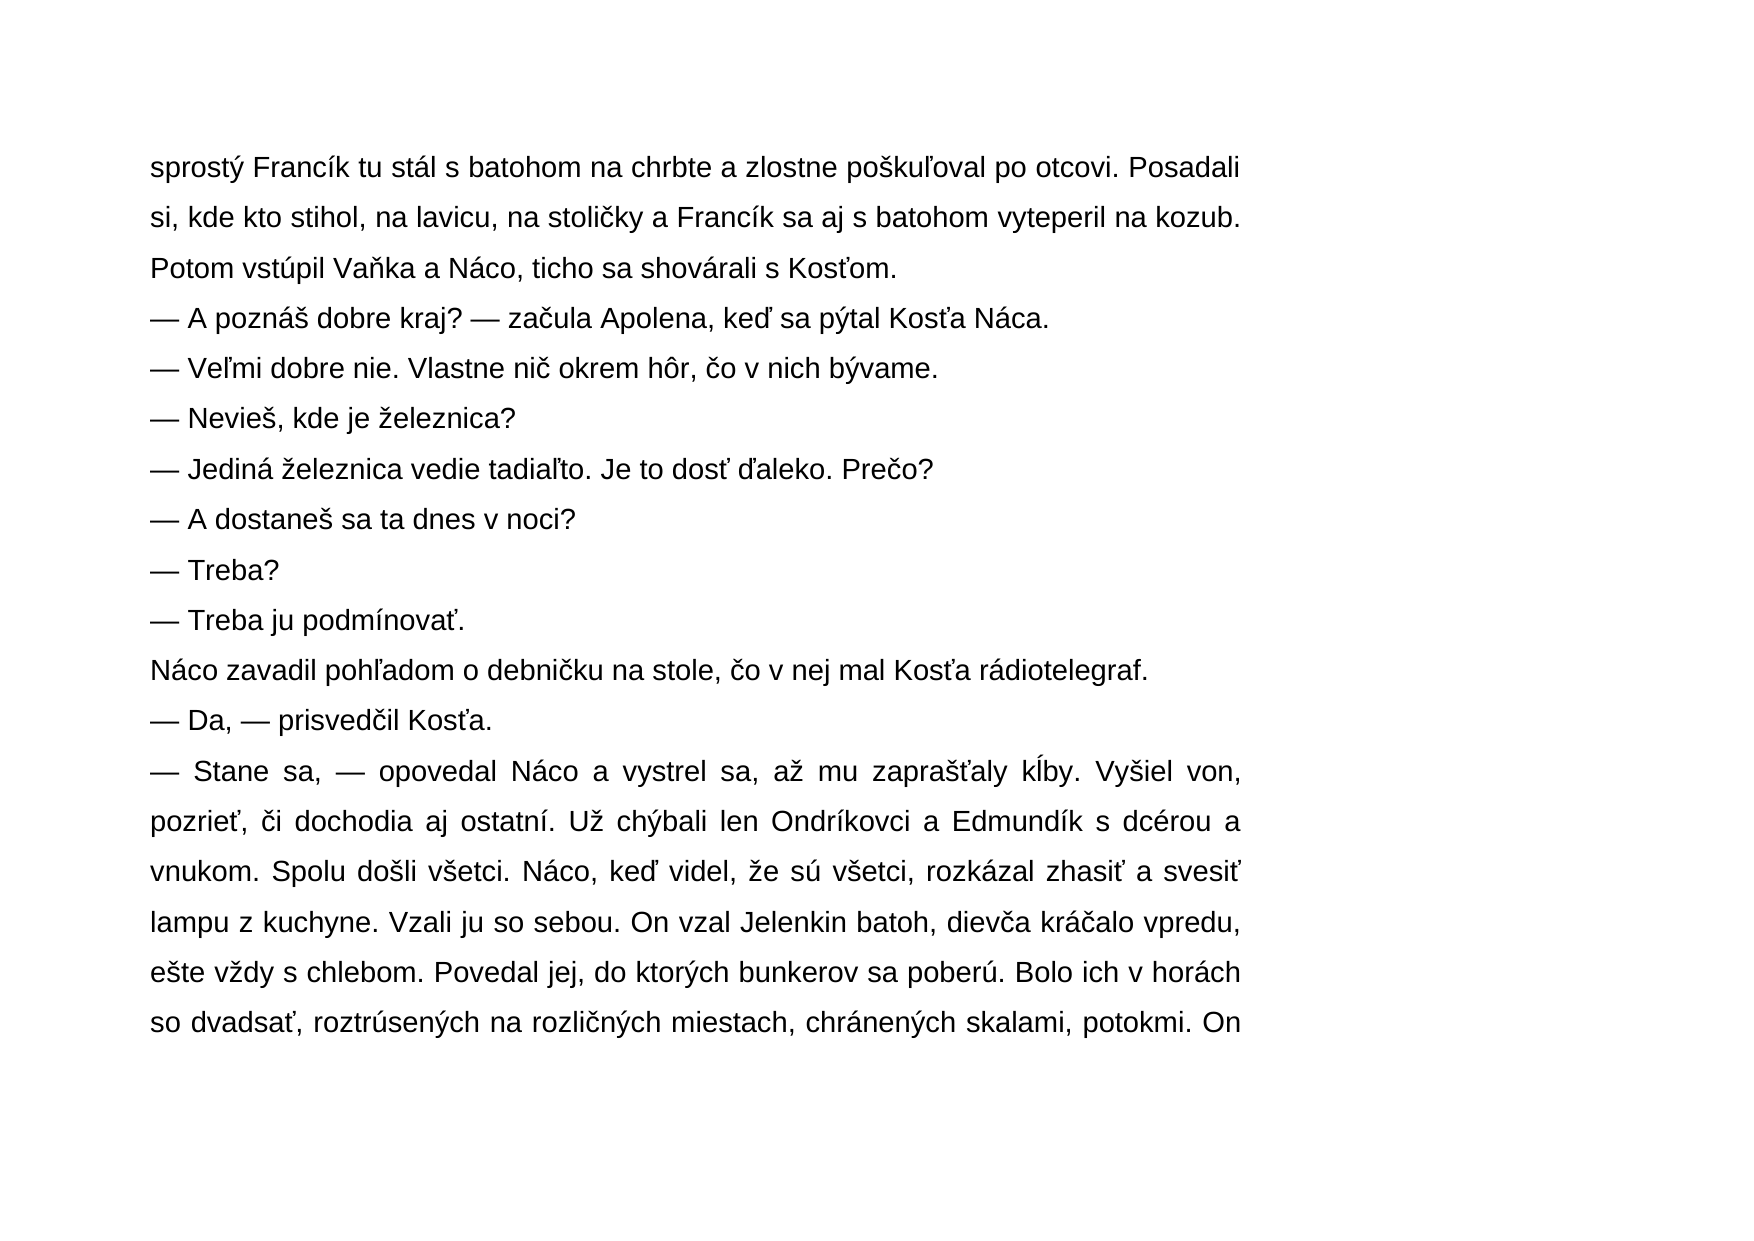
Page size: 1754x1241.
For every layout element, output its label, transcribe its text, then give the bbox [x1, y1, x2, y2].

text — Da, — prisvedčil Kosťa. [150, 703, 1243, 737]
text — Veľmi dobre nie. Vlastne nič okrem hôr, čo v nich bývame. [150, 351, 1243, 385]
text sprostý Francík tu stál s batohom na chrbte a zlostne poškuľoval po otcovi. Posadali si, kde kto stihol, na lavicu, na stoličky a Francík sa aj s batohom vyteperil na kozub. Potom vstúpil Vaňka a Náco, ticho sa shovárali s Kosťom. [150, 150, 1243, 284]
text Náco zavadil pohľadom o debničku na stole, čo v nej mal Kosťa rádiotelegraf. [150, 653, 1243, 687]
text — Treba ju podmínovať. [150, 603, 1243, 636]
text — Treba? [150, 552, 1243, 586]
text — A dostaneš sa ta dnes v noci? [150, 502, 1243, 536]
text — Jediná železnica vedie tadiaľto. Je to dosť ďaleko. Prečo? [150, 452, 1243, 485]
text — A poznáš dobre kraj? — začula Apolena, keď sa pýtal Kosťa Náca. [150, 301, 1243, 334]
text — Stane sa, — opovedal Náco a vystrel sa, až mu zaprašťaly kĺby. Vyšiel von, pozrieť, či dochodia aj ostatní. Už chýbali len Ondríkovci a Edmundík s dcérou a vnukom. Spolu došli všetci. Náco, keď videl, že sú všetci, rozkázal zhasiť a svesiť lampu z kuchyne. Vzali ju so sebou. On vzal Jelenkin batoh, dievča kráčalo vpredu, ešte vždy s chlebom. Povedal jej, do ktorých bunkerov sa poberú. Bolo ich v horách so dvadsať, roztrúsených na rozličných miestach, chránených skalami, potokmi. On [150, 754, 1243, 1039]
text — Nevieš, kde je železnica? [150, 402, 1243, 435]
